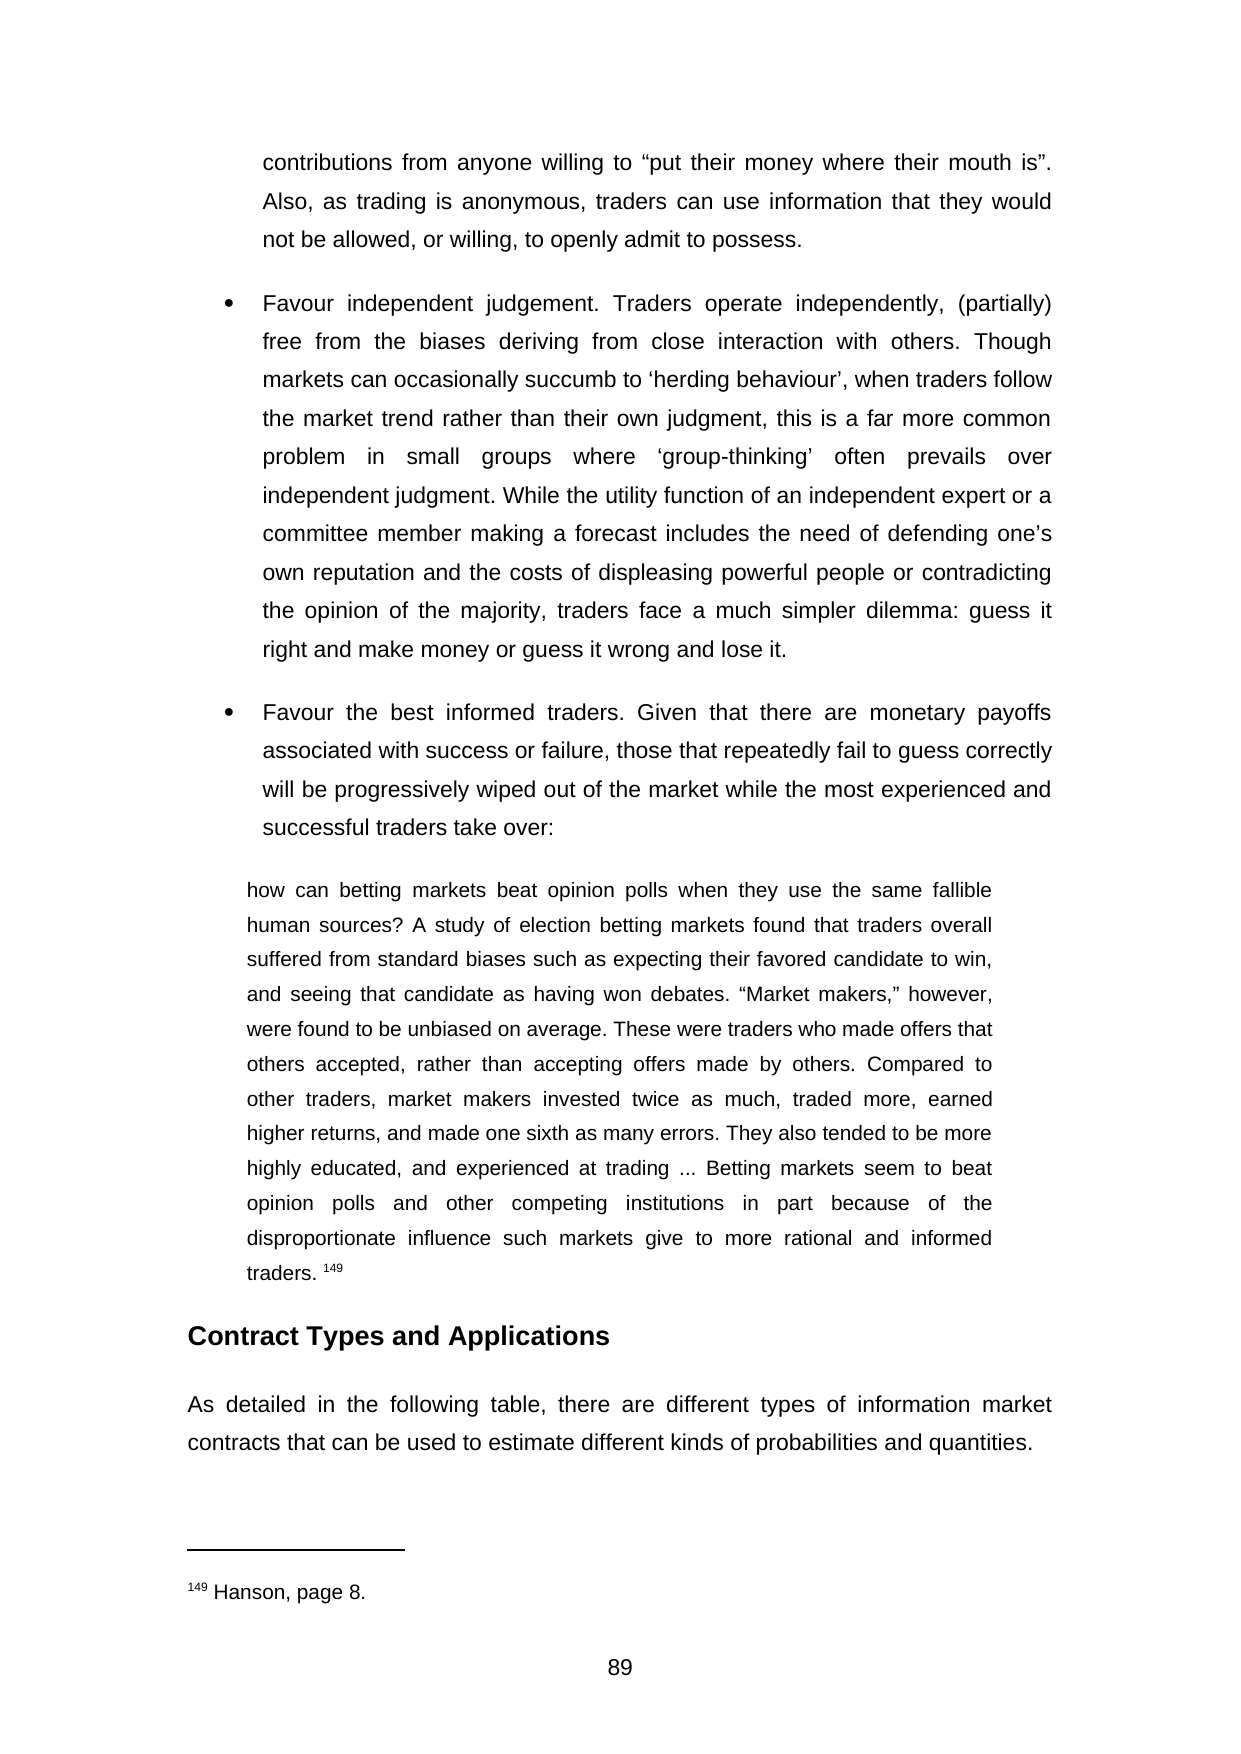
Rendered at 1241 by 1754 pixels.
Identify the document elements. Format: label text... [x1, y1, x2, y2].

text As detailed in the following table, there are different types of information market contracts that can be used to estimate different kinds of probabilities and quantities. [187, 1391, 1053, 1455]
list Favour independent judgement. Traders operate independently, (partially) free from the biases deriving from close interaction with others. Though markets can occasionally succumb to ‘herding behaviour’, when traders follow the market trend rather than their own judgment, this is a far more common problem in small groups where ‘group-thinking’ often prevails over independent judgment. While the utility function of an independent expert or a committee member making a forecast includes the need of defending one’s own reputation and the costs of displeasing powerful people or contradicting the opinion of the majority, traders face a much simpler dilemma: guess it right and make money or guess it wrong and lose it. [225, 290, 1053, 662]
text Hanson, page 8. [187, 1581, 1053, 1604]
list contributions from anyone willing to “put their money where their mouth is”. Also, as trading is anonymous, traders can use information that they would not be allowed, or willing, to openly admit to possess. [225, 150, 1053, 252]
list Favour the best informed traders. Given that there are monetary payoffs associated with success or failure, those that repeatedly fail to guess correctly will be progressively wiped out of the market while the most experienced and successful traders take over: [225, 700, 1053, 841]
text how can betting markets beat opinion polls when they use the same fallible human sources? A study of election betting markets found that traders overall suffered from standard biases such as expecting their favored candidate to win, and seeing that candidate as having won debates. “Market makers,” however, were found to be unbiased on average. These were traders who made offers that others accepted, rather than accepting offers made by others. Compared to other traders, market makers invested twice as much, traded more, earned higher returns, and made one sixth as many errors. They also tended to be more highly educated, and experienced at trading ... Betting markets seem to beat opinion polls and other competing institutions in part because of the disproportionate influence such markets give to more rational and informed traders. [247, 878, 993, 1284]
subtitle Contract Types and Applications [187, 1321, 1053, 1351]
